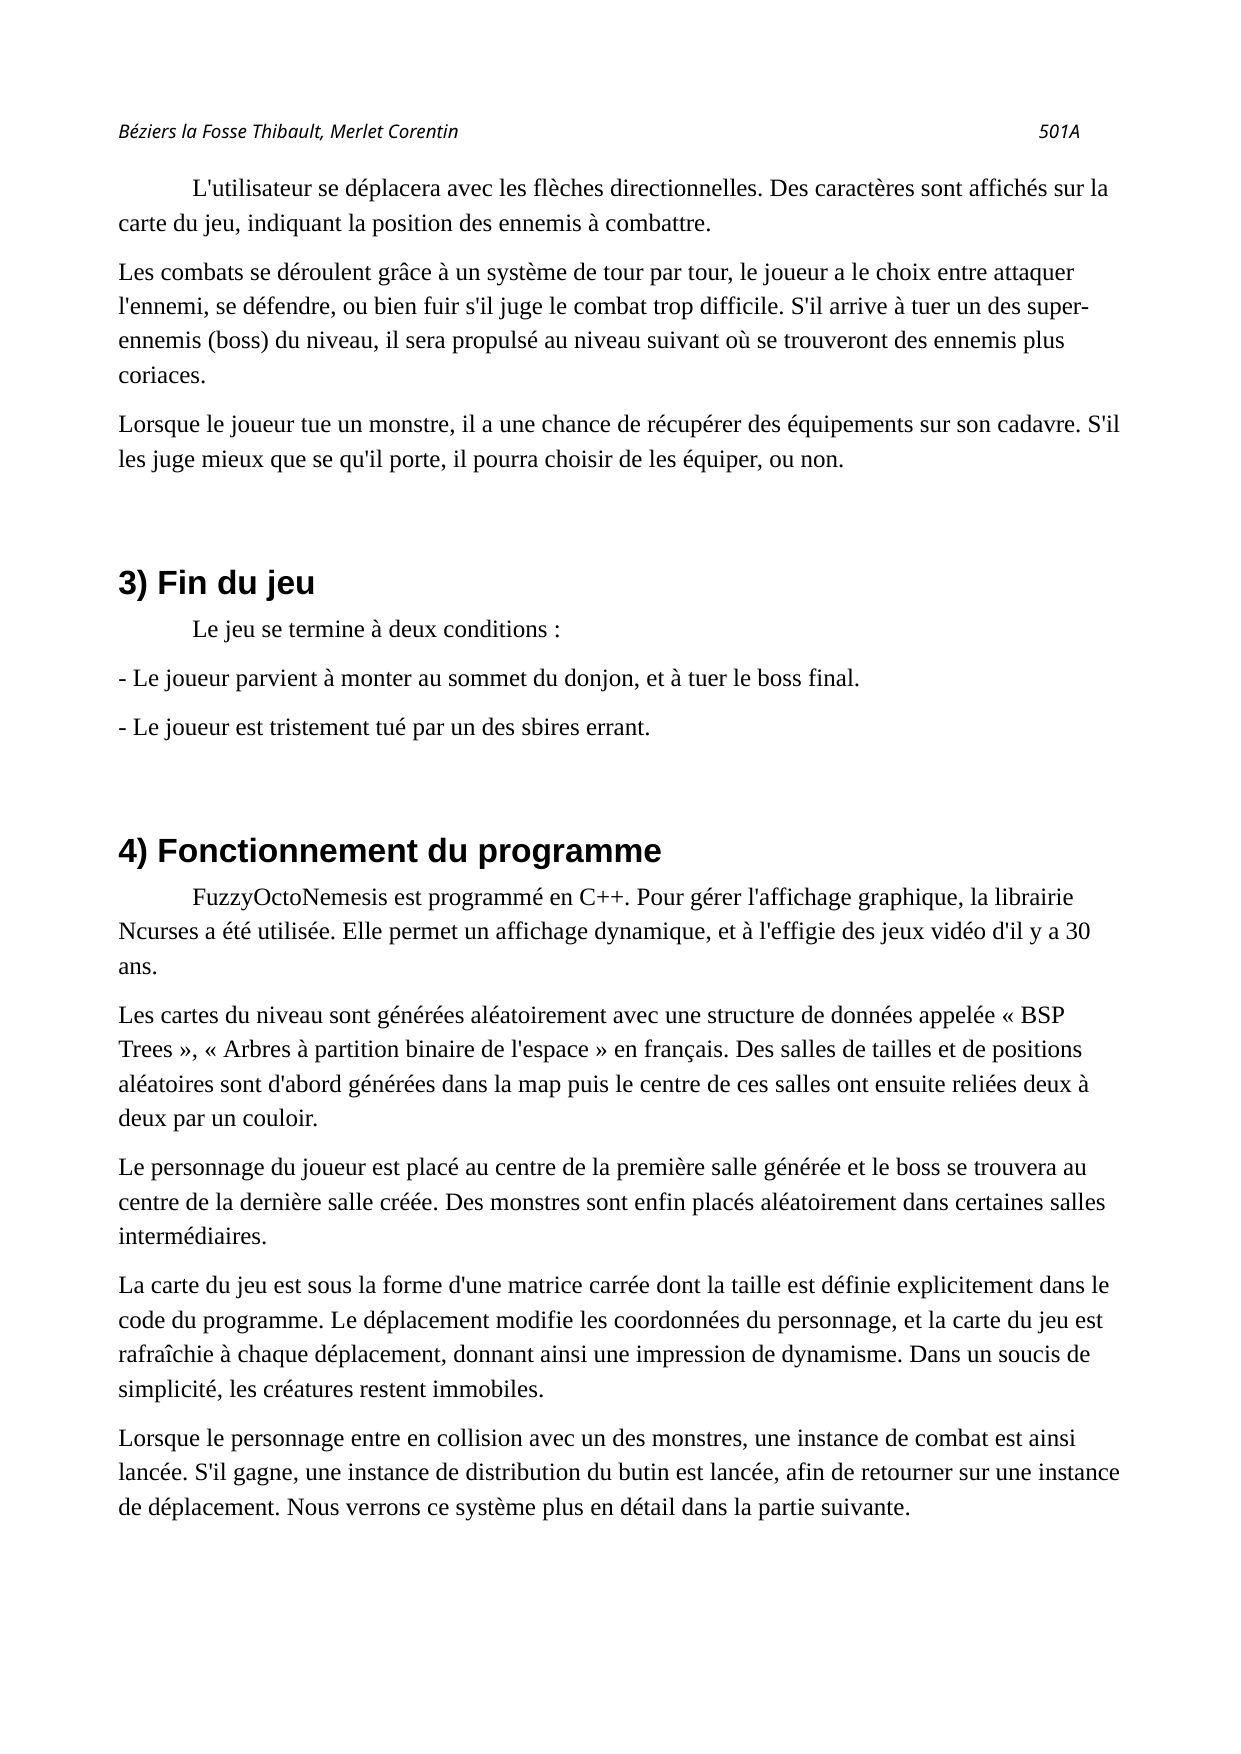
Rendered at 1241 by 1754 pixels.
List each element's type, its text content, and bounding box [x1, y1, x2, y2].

text Lorsque le joueur tue un monstre, il a une chance de récupérer des équipements sur son cadavre. S'il les juge mieux que se qu'il porte, il pourra choisir de les équiper, ou non. [118, 409, 1122, 472]
text Les combats se déroulent grâce à un système de tour par tour, le joueur a le choix entre attaquer l'ennemi, se défendre, ou bien fuir s'il juge le combat trop difficile. S'il arrive à tuer un des super-ennemis (boss) du niveau, il sera propulsé au niveau suivant où se trouveront des ennemis plus coriaces. [118, 257, 1122, 389]
text Les cartes du niveau sont générées aléatoirement avec une structure de données appelée « BSP Trees », « Arbres à partition binaire de l'espace » en français. Des salles de tailles et de positions aléatoires sont d'abord générées dans la map puis le centre de ces salles ont ensuite reliées deux à deux par un couloir. [118, 1000, 1122, 1132]
text Le personnage du joueur est placé au centre de la première salle générée et le boss se trouvera au centre de la dernière salle créée. Des monstres sont enfin placés aléatoirement dans certaines salles intermédiaires. [118, 1152, 1122, 1250]
text - Le joueur est tristement tué par un des sbires errant. [118, 712, 1122, 741]
text - Le joueur parvient à monter au sommet du donjon, et à tuer le boss final. [118, 663, 1122, 692]
text La carte du jeu est sous la forme d'une matrice carrée dont la taille est définie explicitement dans le code du programme. Le déplacement modifie les coordonnées du personnage, et la carte du jeu est rafraîchie à chaque déplacement, donnant ainsi une impression de dynamisme. Dans un soucis de simplicité, les créatures restent immobiles. [118, 1271, 1122, 1403]
subtitle 3) Fin du jeu [118, 563, 1122, 601]
text FuzzyOctoNemesis est programmé en C++. Pour gérer l'affichage graphique, la librairie Ncurses a été utilisée. Elle permet un affichage dynamique, et à l'effigie des jeux vidéo d'il y a 30 ans. [118, 882, 1122, 980]
text Le jeu se termine à deux conditions : [118, 614, 1122, 642]
subtitle 4) Fonctionnement du programme [118, 831, 1122, 869]
text L'utilisateur se déplacera avec les flèches directionnelles. Des caractères sont affichés sur la carte du jeu, indiquant la position des ennemis à combattre. [118, 173, 1122, 236]
text Lorsque le personnage entre en collision avec un des monstres, une instance de combat est ainsi lancée. S'il gagne, une instance de distribution du butin est lancée, afin de retourner sur une instance de déplacement. Nous verrons ce système plus en détail dans la partie suivante. [118, 1423, 1122, 1521]
